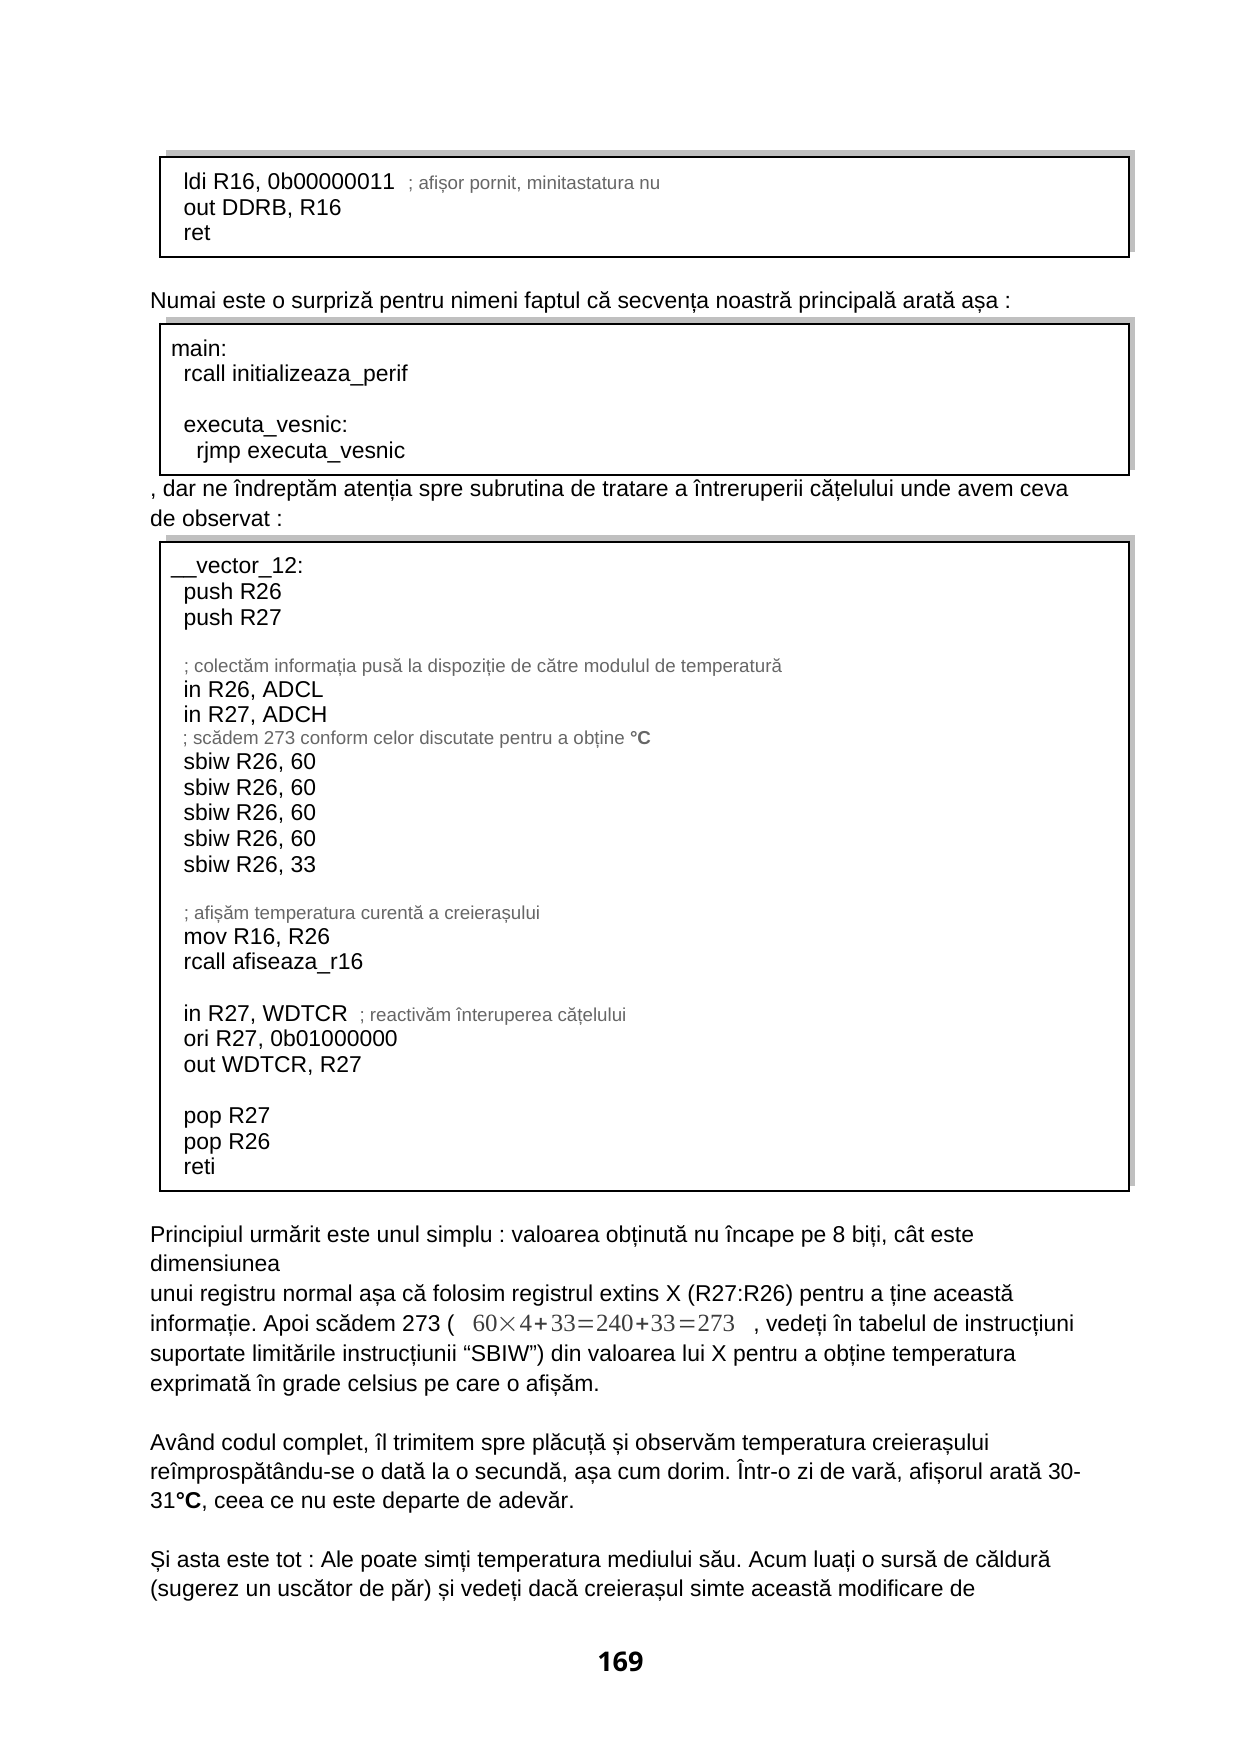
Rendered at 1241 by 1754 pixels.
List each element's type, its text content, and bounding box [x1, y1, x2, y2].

text unui registru normal așa că folosim registrul extins X (R27:R26) pentru a ține această informație. Apoi scădem 273 (, vedeți în tabelul de instrucțiuni suportate limitările instrucțiunii “SBIW”) din valoarea lui X pentru a obține temperatura exprimată în grade celsius pe care o afișăm. [150, 1280, 1091, 1396]
table_header main: rcall initializeaza_perif executa_vesnic: rjmp executa_vesnic [161, 325, 1128, 474]
table_header ldi R16, 0b00000011 ; afișor pornit, minitastatura nu out DDRB, R16 ret [161, 158, 1128, 256]
text Principiul urmărit este unul simplu : valoarea obținută nu încape pe 8 biți, cât este dimensiunea [150, 1222, 1091, 1277]
table_header __vector_12: push R26 push R27 ; colectăm informația pusă la dispoziție de către modulul de temperatură in R26, ADCL in R27, ADCH ; scădem 273 conform celor discutate pentru a obține °C sbiw R26, 60 sbiw R26, 60 sbiw R26, 60 sbiw R26, 60 sbiw R26, 33 ; afișăm temperatura curentă a creierașului mov R16, R26 rcall afiseaza_r16 in R27, WDTCR ; reactivăm înteruperea cățelului ori R27, 0b01000000 out WDTCR, R27 pop R27 pop R26 reti [161, 543, 1128, 1190]
text Numai este o surpriză pentru nimeni faptul că secvența noastră principală arată așa : [150, 287, 1091, 313]
text Având codul complet, îl trimitem spre plăcuță și observăm temperatura creierașului reîmprospătându-se o dată la o secundă, așa cum dorim. Într-o zi de vară, afișorul arată 30-31°C, ceea ce nu este departe de adevăr. [150, 1429, 1091, 1513]
text Și asta este tot : Ale poate simți temperatura mediului său. Acum luați o sursă de căldură (sugerez un uscător de păr) și vedeți dacă creierașul simte această modificare de [150, 1547, 1091, 1602]
text , dar ne îndreptăm atenția spre subrutina de tratare a întreruperii cățelului unde avem ceva de observat : [150, 476, 1091, 531]
